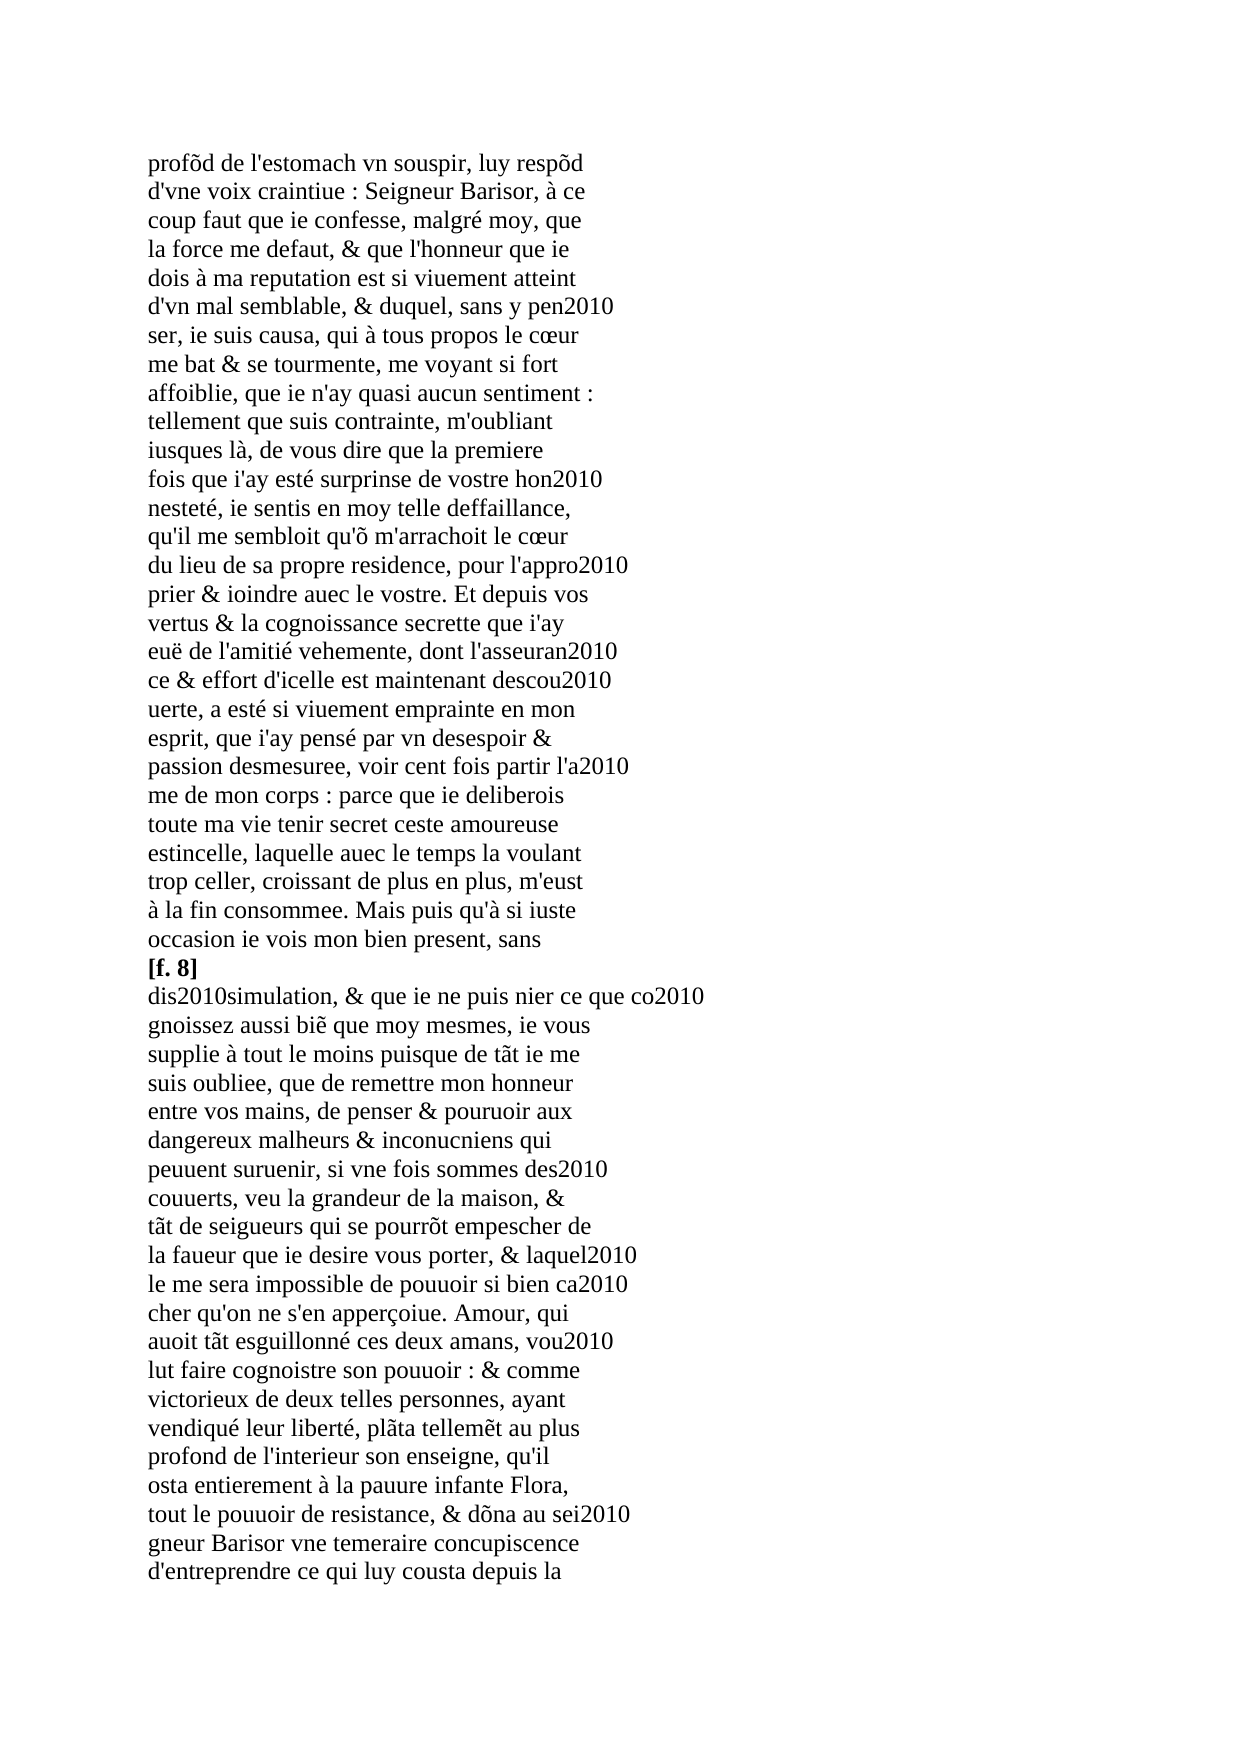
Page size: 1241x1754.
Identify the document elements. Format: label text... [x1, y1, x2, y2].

text profõd de l'estomach vn souspir, luy respõd d'vne voix craintiue : Seigneur Barisor, à ce coup faut que ie confesse, malgré moy, que la force me defaut, & que l'honneur que ie dois à ma reputation est si viuement atteint d'vn mal semblable, & duquel, sans y pen2010 ser, ie suis causa, qui à tous propos le cœur me bat & se tourmente, me voyant si fort affoiblie, que ie n'ay quasi aucun sentiment : tellement que suis contrainte, m'oubliant iusques là, de vous dire que la premiere fois que i'ay esté surprinse de vostre hon2010 nesteté, ie sentis en moy telle deffaillance, qu'il me sembloit qu'õ m'arrachoit le cœur du lieu de sa propre residence, pour l'appro2010 prier & ioindre auec le vostre. Et depuis vos vertus & la cognoissance secrette que i'ay euë de l'amitié vehemente, dont l'asseuran2010 ce & effort d'icelle est maintenant descou2010 uerte, a esté si viuement emprainte en mon esprit, que i'ay pensé par vn desespoir & passion desmesuree, voir cent fois partir l'a2010 me de mon corps : parce que ie deliberois toute ma vie tenir secret ceste amoureuse estincelle, laquelle auec le temps la voulant trop celler, croissant de plus en plus, m'eust à la fin consommee. Mais puis qu'à si iuste occasion ie vois mon bien present, sans [f. 8] dis2010simulation, & que ie ne puis nier ce que co2010 gnoissez aussi biẽ que moy mesmes, ie vous supplie à tout le moins puisque de tãt ie me suis oubliee, que de remettre mon honneur entre vos mains, de penser & pouruoir aux dangereux malheurs & inconucniens qui peuuent suruenir, si vne fois sommes des2010 couuerts, veu la grandeur de la maison, & tãt de seigueurs qui se pourrõt empescher de la faueur que ie desire vous porter, & laquel2010 le me sera impossible de pouuoir si bien ca2010 cher qu'on ne s'en apperçoiue. Amour, qui auoit tãt esguillonné ces deux amans, vou2010 lut faire cognoistre son pouuoir : & comme victorieux de deux telles personnes, ayant vendiqué leur liberté, plãta tellemẽt au plus profond de l'interieur son enseigne, qu'il osta entierement à la pauure infante Flora, tout le pouuoir de resistance, & dõna au sei2010 gneur Barisor vne temeraire concupiscence d'entreprendre ce qui luy cousta depuis la [148, 148, 1093, 1585]
